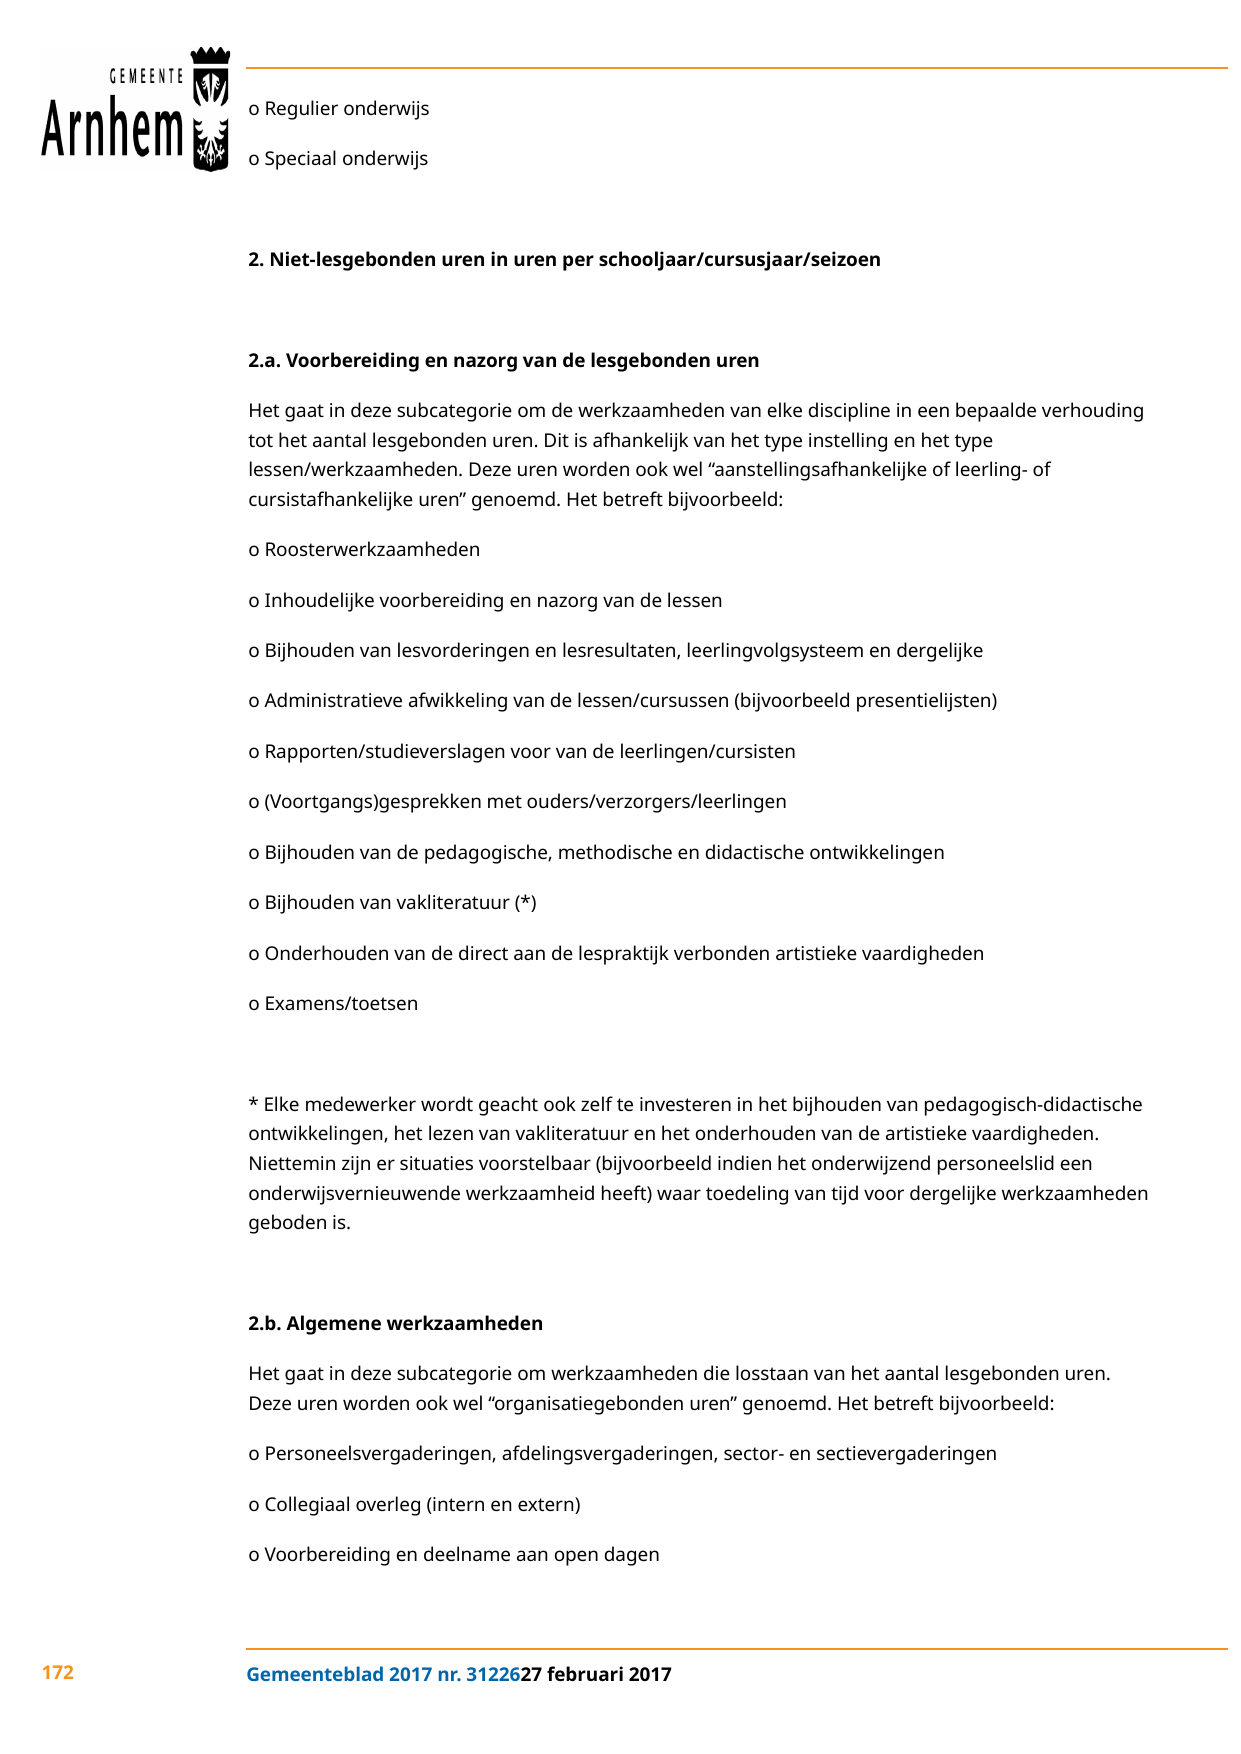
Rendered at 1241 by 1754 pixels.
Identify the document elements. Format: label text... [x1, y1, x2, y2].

text o Speciaal onderwijs [248, 145, 1152, 171]
text 2.b. Algemene werkzaamheden [248, 1310, 1152, 1336]
text o Inhoudelijke voorbereiding en nazorg van de lessen [248, 587, 1152, 613]
text 2. Niet-lesgebonden uren in uren per schooljaar/cursusjaar/seizoen [248, 246, 1152, 272]
text o Personeelsvergaderingen, afdelingsvergaderingen, sector- en sectievergaderingen [248, 1441, 1152, 1466]
text o Voorbereiding en deelname aan open dagen [248, 1541, 1152, 1567]
text o Roosterwerkzaamheden [248, 536, 1152, 562]
text 2.a. Voorbereiding en nazorg van de lesgebonden uren [248, 347, 1152, 373]
text o Rapporten/studieverslagen voor van de leerlingen/cursisten [248, 738, 1152, 764]
text Het gaat in deze subcategorie om de werkzaamheden van elke discipline in een bepaalde verhouding tot het aantal lesgebonden uren. Dit is afhankelijk van het type instelling en het type lessen/werkzaamheden. Deze uren worden ook wel “aanstellingsafhankelijke of leerling- of cursistafhankelijke uren” genoemd. Het betreft bijvoorbeeld: [248, 397, 1152, 512]
text o Bijhouden van lesvorderingen en lesresultaten, leerlingvolgsysteem en dergelijke [248, 637, 1152, 663]
text o Bijhouden van vakliteratuur (*) [248, 889, 1152, 915]
text o Bijhouden van de pedagogische, methodische en didactische ontwikkelingen [248, 839, 1152, 865]
text * Elke medewerker wordt geacht ook zelf te investeren in het bijhouden van pedagogisch-didactische ontwikkelingen, het lezen van vakliteratuur en het onderhouden van de artistieke vaardigheden. Niettemin zijn er situaties voorstelbaar (bijvoorbeeld indien het onderwijzend personeelslid een onderwijsvernieuwende werkzaamheid heeft) waar toedeling van tijd voor dergelijke werkzaamheden geboden is. [248, 1091, 1152, 1235]
text o Examens/toetsen [248, 990, 1152, 1016]
text Het gaat in deze subcategorie om werkzaamheden die losstaan van het aantal lesgebonden uren. Deze uren worden ook wel “organisatiegebonden uren” genoemd. Het betreft bijvoorbeeld: [248, 1361, 1152, 1416]
text o (Voortgangs)gesprekken met ouders/verzorgers/leerlingen [248, 788, 1152, 814]
text o Regulier onderwijs [248, 95, 1152, 121]
text o Onderhouden van de direct aan de lespraktijk verbonden artistieke vaardigheden [248, 940, 1152, 966]
text o Collegiaal overleg (intern en extern) [248, 1491, 1152, 1517]
text o Administratieve afwikkeling van de lessen/cursussen (bijvoorbeeld presentielijsten) [248, 688, 1152, 713]
picture [41, 47, 231, 172]
